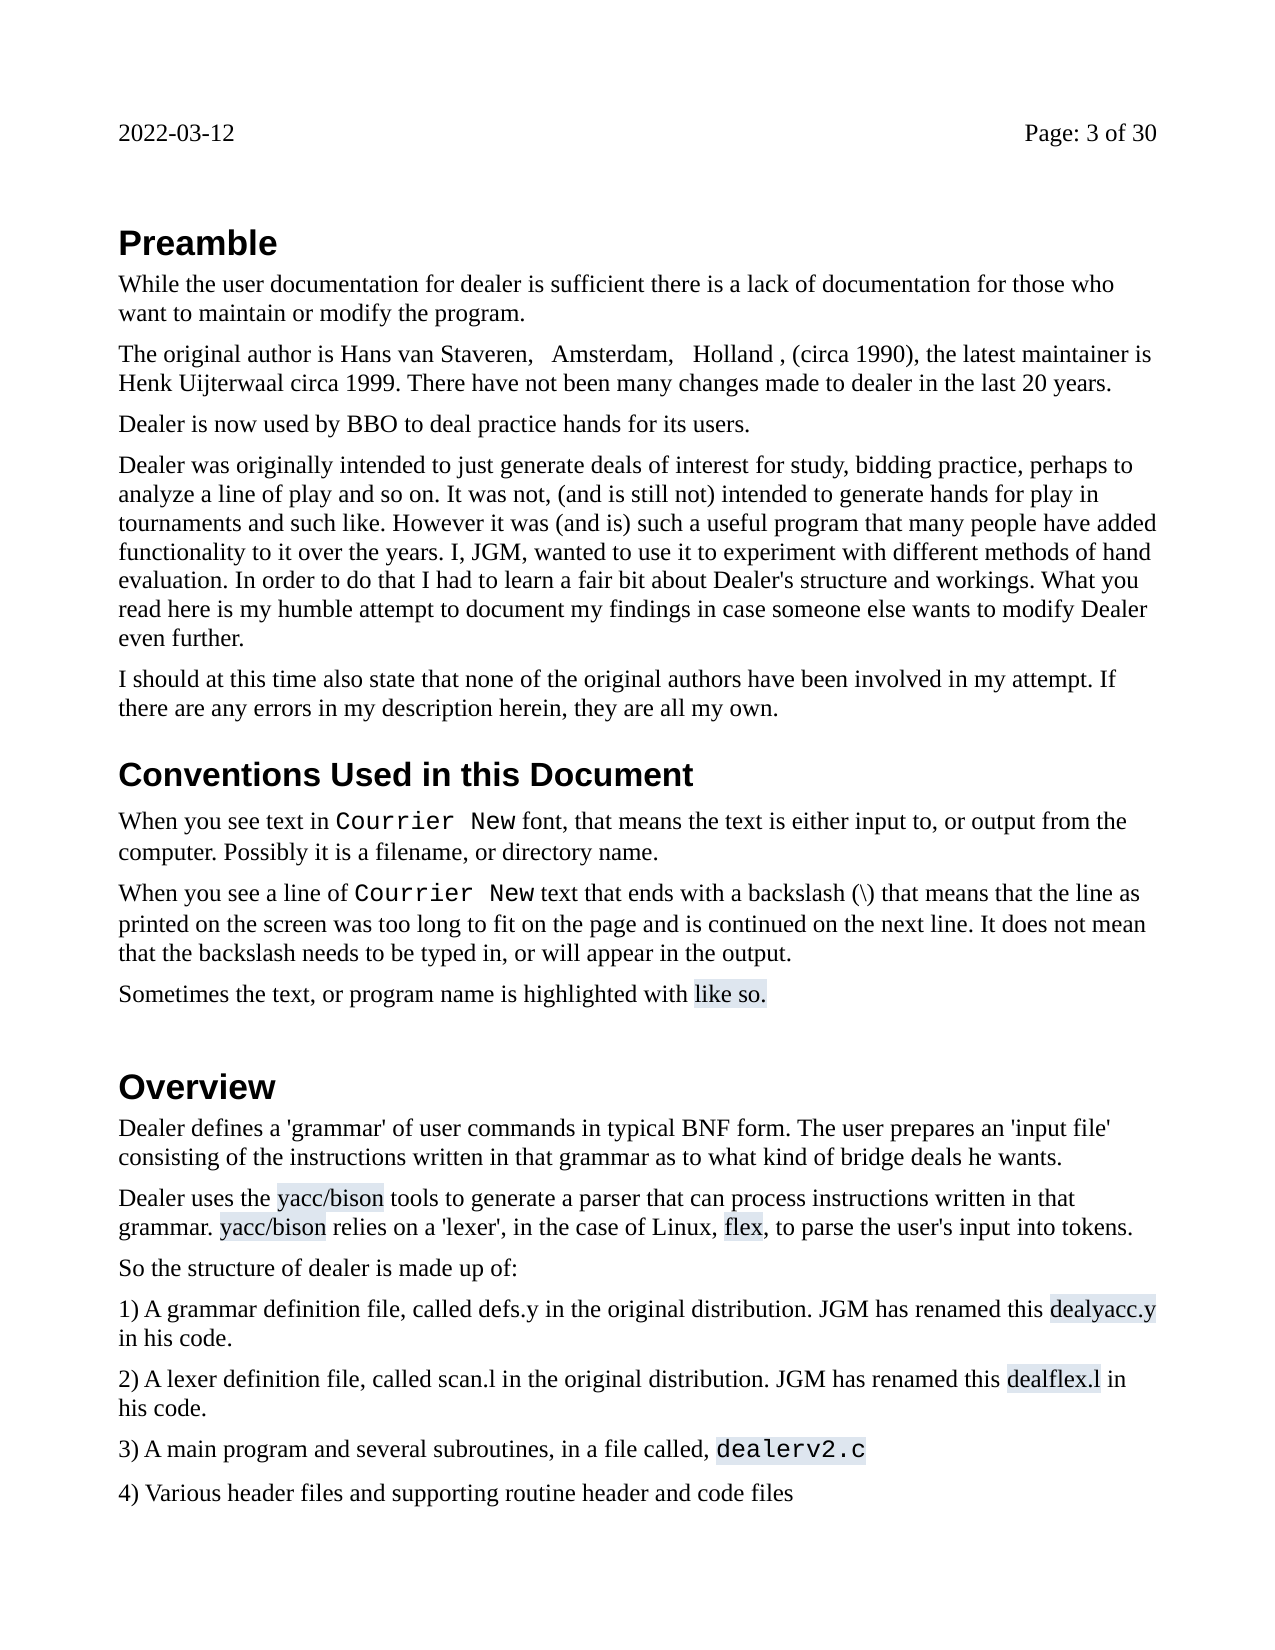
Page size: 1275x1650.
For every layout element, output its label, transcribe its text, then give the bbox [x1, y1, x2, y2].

text Dealer defines a 'grammar' of user commands in typical BNF form. The user prepares an 'input file' consisting of the instructions written in that grammar as to what kind of bridge deals he wants. [118, 1113, 1157, 1171]
text The original author is Hans van Staveren, Amsterdam, Holland , (circa 1990), the latest maintainer is Henk Uijterwaal circa 1999. There have not been many changes made to dealer in the last 20 years. [118, 339, 1157, 397]
text When you see a line of Courrier New text that ends with a backslash (\) that means that the line as printed on the screen was too long to fit on the page and is continued on the next line. It does not mean that the backslash needs to be typed in, or will appear in the output. [118, 878, 1157, 967]
text 2) A lexer definition file, called scan.l in the original distribution. JGM has renamed this dealflex.l in his code. [118, 1364, 1157, 1422]
text I should at this time also state that none of the original authors have been involved in my attempt. If there are any errors in my description herein, they are all my own. [118, 664, 1157, 722]
text Dealer was originally intended to just generate deals of interest for study, bidding practice, perhaps to analyze a line of play and so on. It was not, (and is still not) intended to generate hands for play in tournaments and such like. However it was (and is) such a useful program that many people have added functionality to it over the years. I, JGM, wanted to use it to experiment with different methods of hand evaluation. In order to do that I had to learn a fair bit about Dealer's structure and workings. What you read here is my humble attempt to document my findings in case someone else wants to modify Dealer even further. [118, 450, 1157, 652]
text 4) Various header files and supporting routine header and code files [118, 1478, 1157, 1506]
subtitle Overview [118, 1066, 1157, 1107]
text So the structure of dealer is made up of: [118, 1253, 1157, 1282]
text 3) A main program and several subroutines, in a file called, dealerv2.c [118, 1434, 1157, 1465]
text Dealer uses the yacc/bison tools to generate a parser that can process instructions written in that grammar. yacc/bison relies on a 'lexer', in the case of Linux, flex, to parse the user's input into tokens. [118, 1183, 1157, 1241]
text While the user documentation for dealer is sufficient there is a lack of documentation for those who want to maintain or modify the program. [118, 269, 1157, 327]
text Sometimes the text, or program name is highlighted with like so. [118, 979, 1157, 1008]
subtitle Conventions Used in this Document [118, 755, 1157, 794]
text When you see text in Courrier New font, that means the text is either input to, or output from the computer. Possibly it is a filename, or directory name. [118, 806, 1157, 866]
text 1) A grammar definition file, called defs.y in the original distribution. JGM has renamed this dealyacc.y in his code. [118, 1294, 1157, 1352]
subtitle Preamble [118, 222, 1157, 263]
text Dealer is now used by BBO to deal practice hands for its users. [118, 409, 1157, 438]
